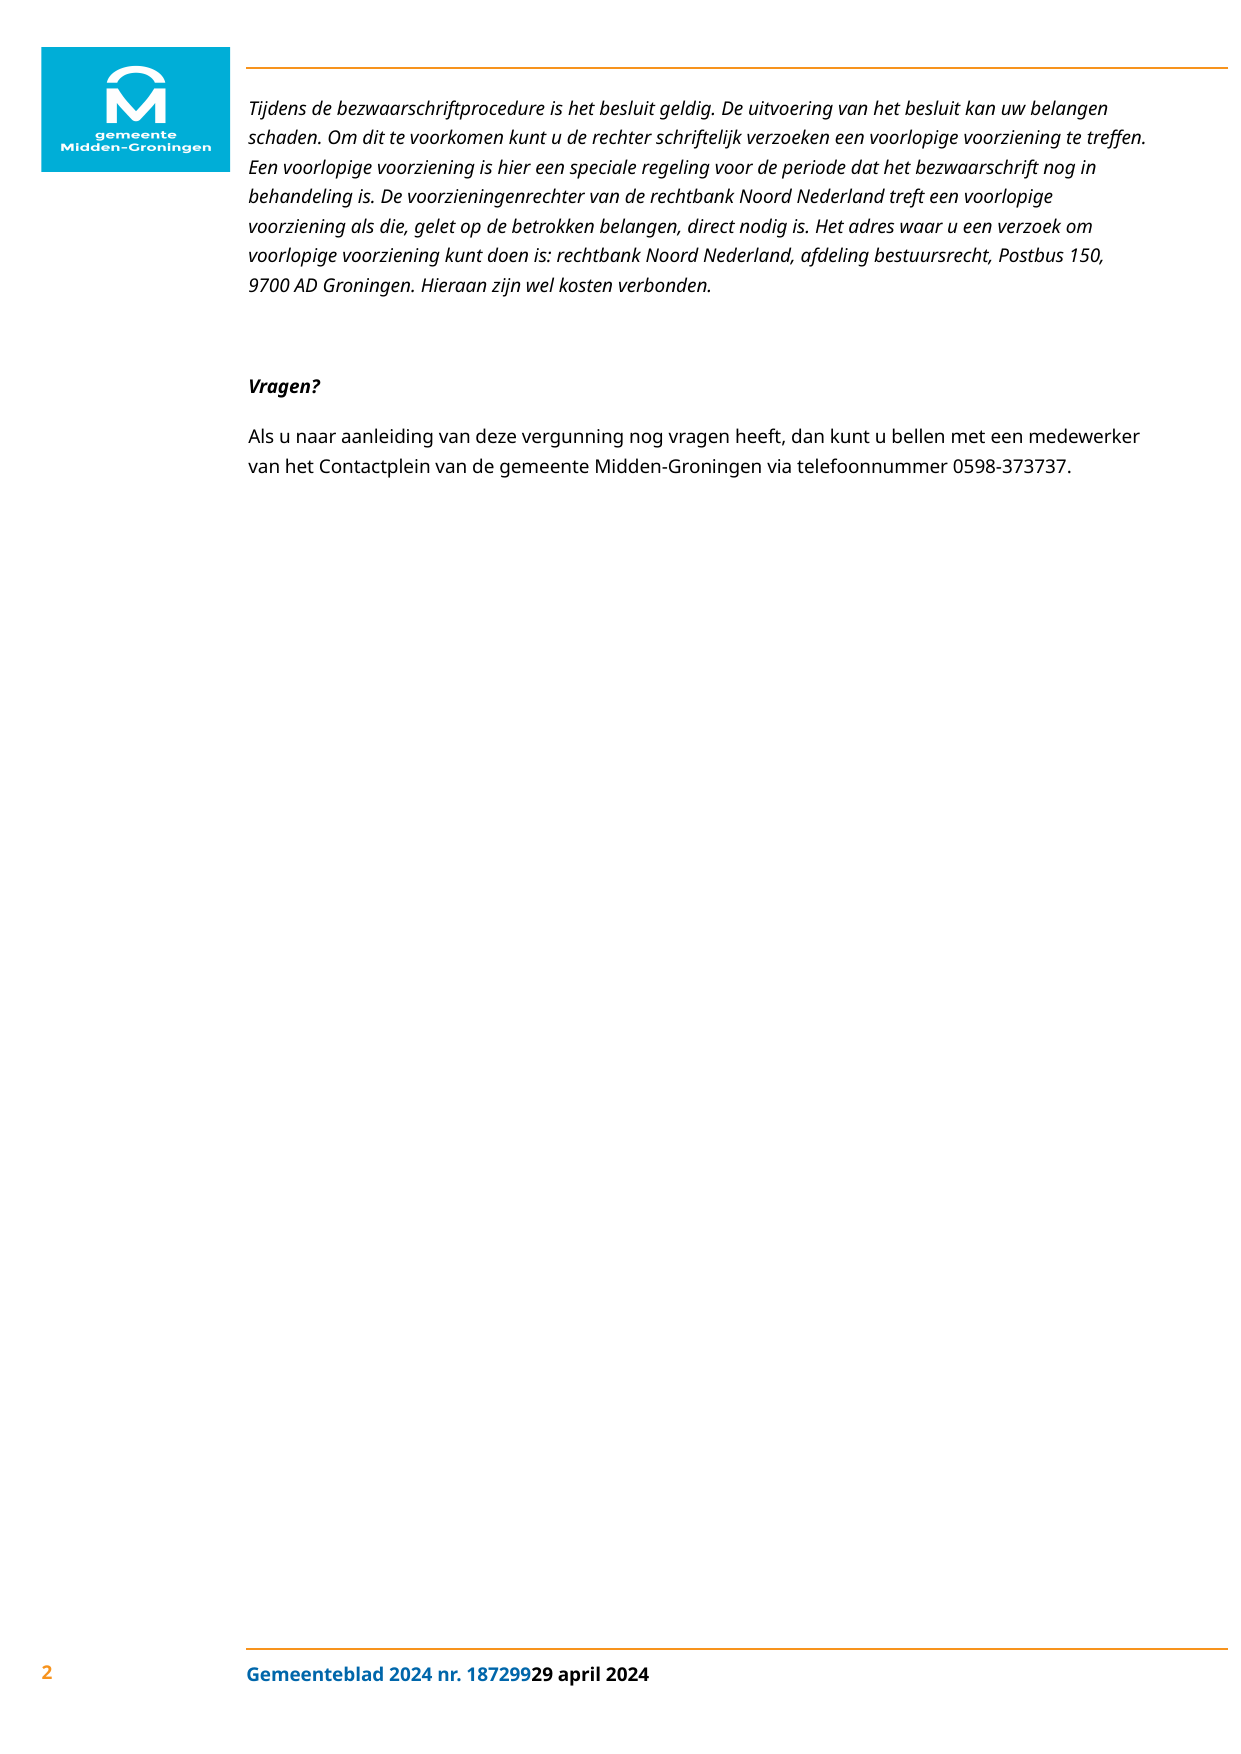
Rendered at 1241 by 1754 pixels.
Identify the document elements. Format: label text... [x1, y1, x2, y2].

picture [184, 146, 190, 153]
text Vragen? [248, 373, 1152, 399]
text Tijdens de bezwaarschriftprocedure is het besluit geldig. De uitvoering van het besluit kan uw belangen schaden. Om dit te voorkomen kunt u de rechter schriftelijk verzoeken een voorlopige voorziening te treffen. Een voorlopige voorziening is hier een speciale regeling voor de periode dat het bezwaarschrift nog in behandeling is. De voorzieningenrechter van de rechtbank Noord Nederland treft een voorlopige voorziening als die, gelet op de betrokken belangen, direct nodig is. Het adres waar u een verzoek om voorlopige voorziening kunt doen is: rechtbank Noord Nederland, afdeling bestuursrecht, Postbus 150, 9700 AD Groningen. Hieraan zijn wel kosten verbonden. [248, 95, 1152, 298]
picture [108, 66, 164, 82]
picture [107, 89, 165, 122]
text Als u naar aanleiding van deze vergunning nog vragen heeft, dan kunt u bellen met een medewerker van het Contactplein van de gemeente Midden-Groningen via telefoonnummer 0598-373737. [248, 423, 1152, 479]
